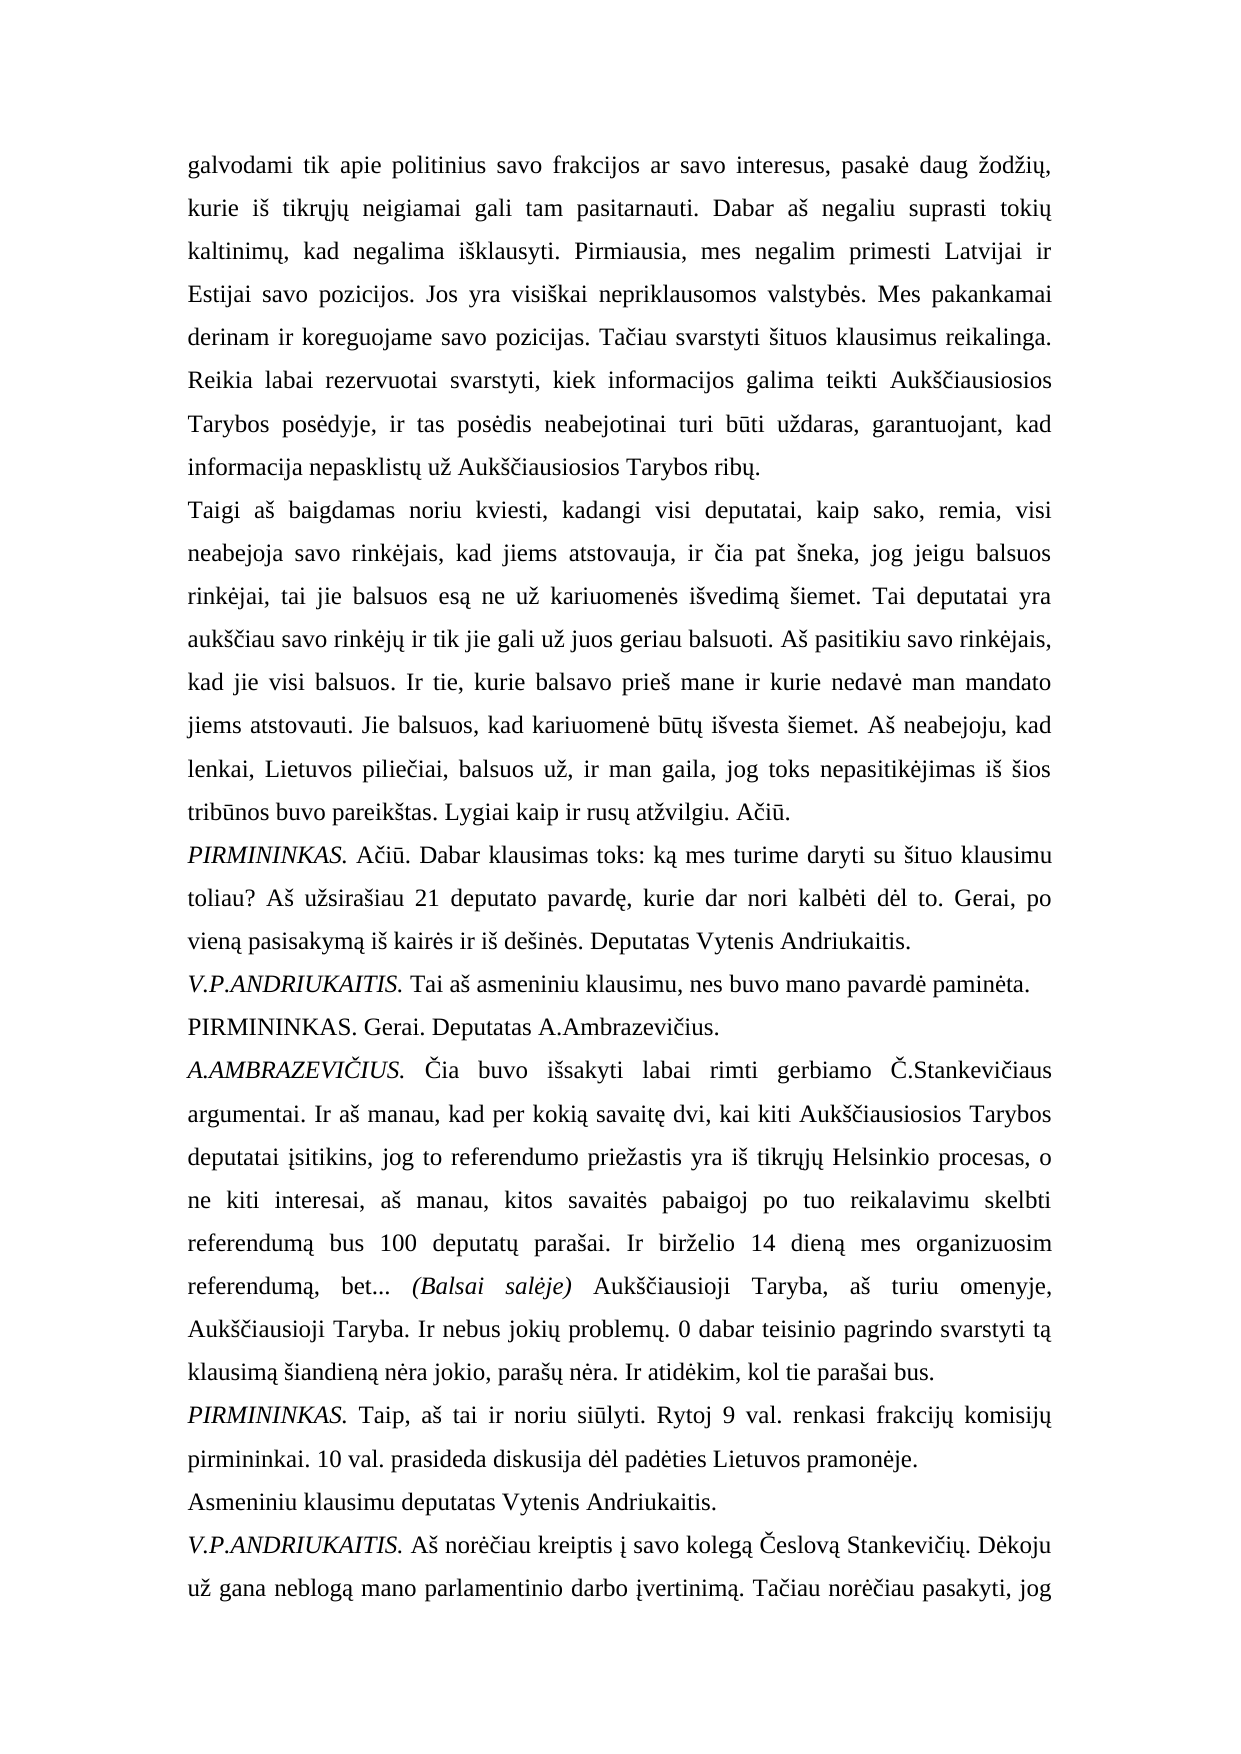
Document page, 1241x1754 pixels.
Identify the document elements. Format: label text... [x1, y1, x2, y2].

text PIRMININKAS. Ačiū. Dabar klausimas toks: ką mes turime daryti su šituo klausimu toliau? Aš užsirašiau 21 deputato pavardę, kurie dar nori kalbėti dėl to. Gerai, po vieną pasisakymą iš kairės ir iš dešinės. Deputatas Vytenis Andriukaitis. [187, 840, 1053, 955]
text Asmeniniu klausimu deputatas Vytenis Andriukaitis. [187, 1487, 1053, 1516]
text galvodami tik apie politinius savo frakcijos ar savo interesus, pasakė daug žodžių, kurie iš tikrųjų neigiamai gali tam pasitarnauti. Dabar aš negaliu suprasti tokių kaltinimų, kad negalima išklausyti. Pirmiausia, mes negalim primesti Latvijai ir Estijai savo pozicijos. Jos yra visiškai nepriklausomos valstybės. Mes pakankamai derinam ir koreguojame savo pozicijas. Tačiau svarstyti šituos klausimus reikalinga. Reikia labai rezervuotai svarstyti, kiek informacijos galima teikti Aukščiausiosios Tarybos posėdyje, ir tas posėdis neabejotinai turi būti uždaras, garantuojant, kad informacija nepasklistų už Aukščiausiosios Tarybos ribų. [187, 150, 1053, 481]
text Taigi aš baigdamas noriu kviesti, kadangi visi deputatai, kaip sako, remia, visi neabejoja savo rinkėjais, kad jiems atstovauja, ir čia pat šneka, jog jeigu balsuos rinkėjai, tai jie balsuos esą ne už kariuomenės išvedimą šiemet. Tai deputatai yra aukščiau savo rinkėjų ir tik jie gali už juos geriau balsuoti. Aš pasitikiu savo rinkėjais, kad jie visi balsuos. Ir tie, kurie balsavo prieš mane ir kurie nedavė man mandato jiems atstovauti. Jie balsuos, kad kariuomenė būtų išvesta šiemet. Aš neabejoju, kad lenkai, Lietuvos piliečiai, balsuos už, ir man gaila, jog toks nepasitikėjimas iš šios tribūnos buvo pareikštas. Lygiai kaip ir rusų atžvilgiu. Ačiū. [187, 495, 1053, 826]
text A.AMBRAZEVIČIUS. Čia buvo išsakyti labai rimti gerbiamo Č.Stankevičiaus argumentai. Ir aš manau, kad per kokią savaitę dvi, kai kiti Aukščiausiosios Tarybos deputatai įsitikins, jog to referendumo priežastis yra iš tikrųjų Helsinkio procesas, o ne kiti interesai, aš manau, kitos savaitės pabaigoj po tuo reikalavimu skelbti referendumą bus 100 deputatų parašai. Ir birželio 14 dieną mes organizuosim referendumą, bet... (Balsai salėje) Aukščiausioji Taryba, aš turiu omenyje, Aukščiausioji Taryba. Ir nebus jokių problemų. 0 dabar teisinio pagrindo svarstyti tą klausimą šiandieną nėra jokio, parašų nėra. Ir atidėkim, kol tie parašai bus. [187, 1056, 1053, 1386]
text V.P.ANDRIUKAITIS. Aš norėčiau kreiptis į savo kolegą Česlovą Stankevičių. Dėkoju už gana neblogą mano parlamentinio darbo įvertinimą. Tačiau norėčiau pasakyti, jog [187, 1530, 1053, 1602]
text PIRMININKAS. Gerai. Deputatas A.Ambrazevičius. [187, 1012, 1053, 1041]
text V.P.ANDRIUKAITIS. Tai aš asmeniniu klausimu, nes buvo mano pavardė paminėta. [187, 969, 1053, 998]
text PIRMININKAS. Taip, aš tai ir noriu siūlyti. Rytoj 9 val. renkasi frakcijų komisijų pirmininkai. 10 val. prasideda diskusija dėl padėties Lietuvos pramonėje. [187, 1401, 1053, 1472]
